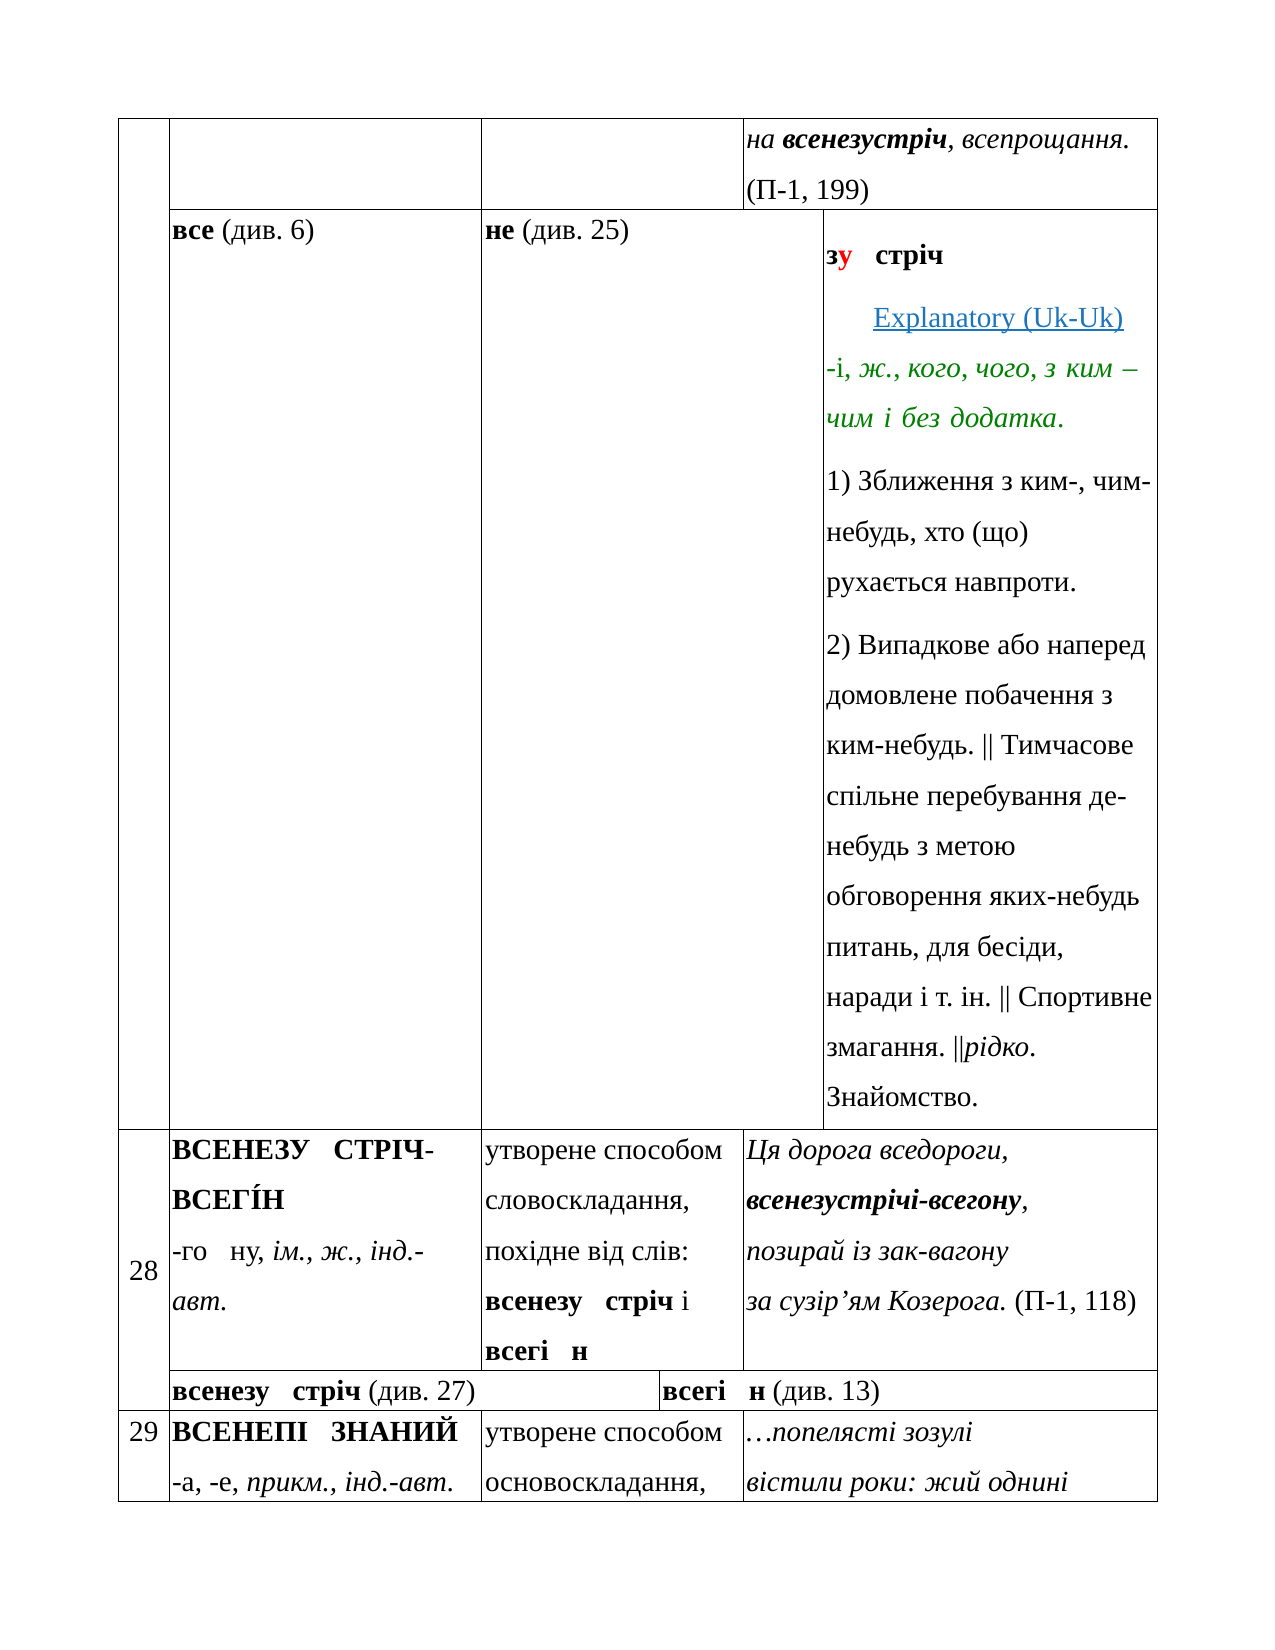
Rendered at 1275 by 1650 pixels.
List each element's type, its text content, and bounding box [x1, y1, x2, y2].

table_cell Ця дорога вседороги, всенезустрічі-всегону, позирай із зак-вагону за сузір’ям Козерога. (П‑1, 118) [744, 1130, 1157, 1370]
table_cell [119, 119, 169, 1129]
table_cell [170, 119, 481, 208]
table_cell все (див. 6) [170, 210, 481, 1129]
table_cell зустріч Explanatory (Uk-Uk) -і, ж., кого, чого, з ким – чим і без додатка. 1) Зближення з ким-, чим-небудь, хто (що) рухається навпроти. 2) Випадкове або наперед домовлене побачення з ким-небудь. || Тимчасове спільне перебування де-небудь з метою обговорення яких-небудь питань, для бесіди, наради і т. ін. || Спортивне змагання. ||рідко. Знайомство. [824, 210, 1157, 1129]
table_cell на всенезустріч, всепрощання. (П‑1, 199) [744, 119, 1157, 208]
table_cell всегін (див. 13) [660, 1371, 1157, 1410]
table_cell утворене способом словоскладання, похідне від слів: всенезустріч і всегін [482, 1130, 743, 1370]
table_cell утворене способом основоскладання, [482, 1411, 743, 1501]
table_cell 29 [119, 1411, 169, 1501]
table_cell ВсенепІзнаний -а, -е, прикм., інд.-авт. [170, 1411, 481, 1501]
table_cell …попелясті зозулі вістили роки: жий однині [744, 1411, 1157, 1501]
table_cell 28 [119, 1130, 169, 1410]
table_cell [482, 119, 743, 208]
table_cell Всенезустріч-всегíн -гону, ім., ж., інд.-авт. [170, 1130, 481, 1370]
table_cell не (див. 25) [482, 210, 823, 1129]
table_cell всенезустріч (див. 27) [170, 1371, 659, 1410]
